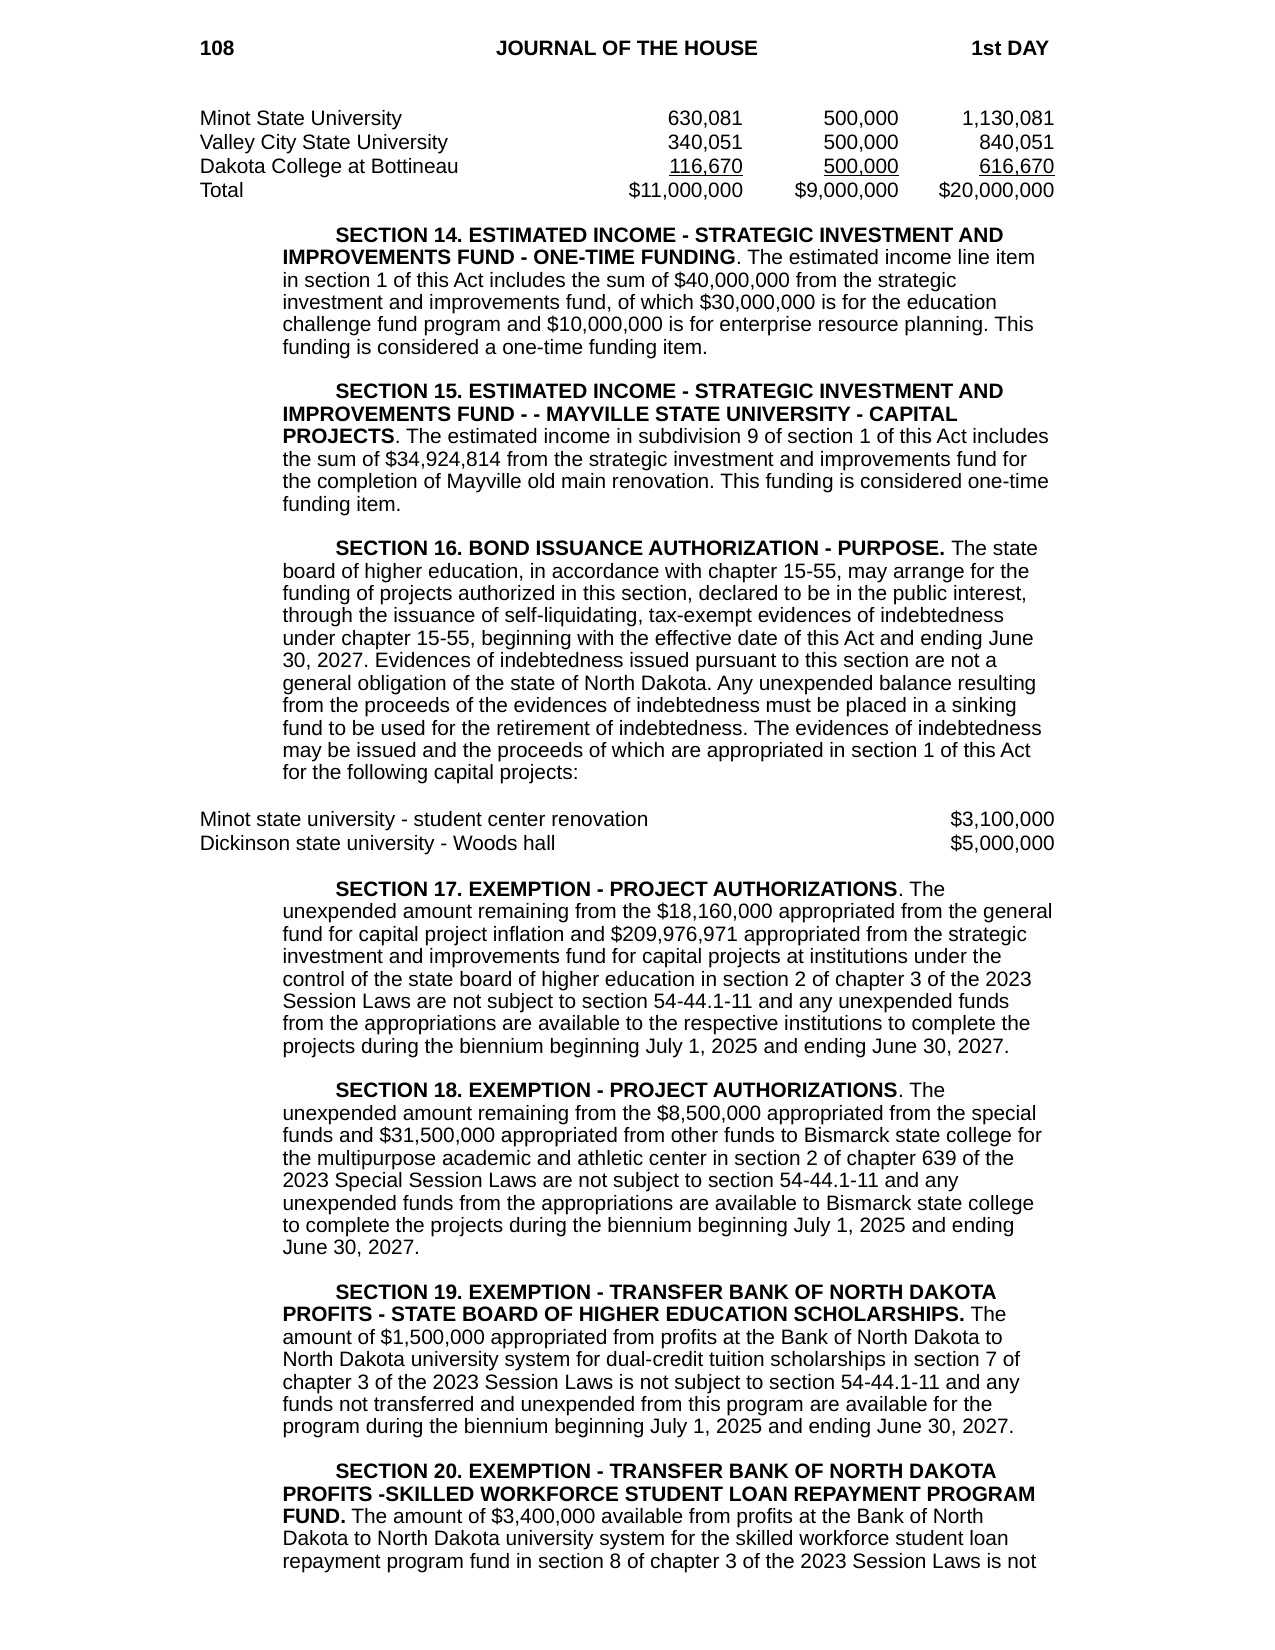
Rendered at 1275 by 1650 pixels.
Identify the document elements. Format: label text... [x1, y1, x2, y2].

text SECTION 14. ESTIMATED INCOME - STRATEGIC INVESTMENT AND IMPROVEMENTS FUND - ONE-TIME FUNDING. The estimated income line item in section 1 of this Act includes the sum of $40,000,000 from the strategic investment and improvements fund, of which $30,000,000 is for the education challenge fund program and $10,000,000 is for enterprise resource planning. This funding is considered a one-time funding item. [282, 224, 1054, 359]
table_cell Dickinson state university - Woods hall [200, 831, 800, 854]
table_cell Dakota College at Bottineau [200, 154, 587, 178]
table_cell Minot State University [200, 106, 587, 130]
table_cell 616,670 [899, 154, 1054, 178]
table_cell 500,000 [743, 106, 898, 130]
table_cell 116,670 [587, 154, 743, 178]
table_cell 500,000 [743, 154, 898, 178]
subtitle Page 108 [9, 9, 109, 33]
text SECTION 18. EXEMPTION - PROJECT AUTHORIZATIONS. The unexpended amount remaining from the $8,500,000 appropriated from the special funds and $31,500,000 appropriated from other funds to Bismarck state college for the multipurpose academic and athletic center in section 2 of chapter 639 of the 2023 Special Session Laws are not subject to section 54-44.1-11 and any unexpended funds from the appropriations are available to Bismarck state college to complete the projects during the biennium beginning July 1, 2025 and ending June 30, 2027. [282, 1080, 1054, 1259]
table_cell $20,000,000 [899, 178, 1054, 202]
table_cell 340,051 [587, 130, 743, 154]
text SECTION 16. BOND ISSUANCE AUTHORIZATION - PURPOSE. The state board of higher education, in accordance with chapter 15-55, may arrange for the funding of projects authorized in this section, declared to be in the public interest, through the issuance of self-liquidating, tax-exempt evidences of indebtedness under chapter 15-55, beginning with the effective date of this Act and ending June 30, 2027. Evidences of indebtedness issued pursuant to this section are not a general obligation of the state of North Dakota. Any unexpended balance resulting from the proceeds of the evidences of indebtedness must be placed in a sinking fund to be used for the retirement of indebtedness. The evidences of indebtedness may be issued and the proceeds of which are appropriated in section 1 of this Act for the following capital projects: [282, 538, 1054, 784]
text SECTION 19. EXEMPTION - TRANSFER BANK OF NORTH DAKOTA PROFITS - STATE BOARD OF HIGHER EDUCATION SCHOLARSHIPS. The amount of $1,500,000 appropriated from profits at the Bank of North Dakota to North Dakota university system for dual-credit tuition scholarships in section 7 of chapter 3 of the 2023 Session Laws is not subject to section 54-44.1-11 and any funds not transferred and unexpended from this program are available for the program during the biennium beginning July 1, 2025 and ending June 30, 2027. [282, 1282, 1054, 1438]
table_header Minot state university - student center renovation [200, 807, 800, 831]
table_cell 840,051 [899, 130, 1054, 154]
table_cell 630,081 [587, 106, 743, 130]
table_cell Valley City State University [200, 130, 587, 154]
table_cell 1,130,081 [899, 106, 1054, 130]
table_cell $5,000,000 [800, 831, 1054, 854]
table_cell 500,000 [743, 130, 898, 154]
text SECTION 15. ESTIMATED INCOME - STRATEGIC INVESTMENT AND IMPROVEMENTS FUND - - MAYVILLE STATE UNIVERSITY - CAPITAL PROJECTS. The estimated income in subdivision 9 of section 1 of this Act includes the sum of $34,924,814 from the strategic investment and improvements fund for the completion of Mayville old main renovation. This funding is considered one-time funding item. [282, 381, 1054, 515]
text SECTION 20. EXEMPTION - TRANSFER BANK OF NORTH DAKOTA PROFITS -SKILLED WORKFORCE STUDENT LOAN REPAYMENT PROGRAM FUND. The amount of $3,400,000 available from profits at the Bank of North Dakota to North Dakota university system for the skilled workforce student loan repayment program fund in section 8 of chapter 3 of the 2023 Session Laws is not [282, 1461, 1054, 1573]
table_cell $11,000,000 [587, 178, 743, 202]
table_header $3,100,000 [800, 807, 1054, 831]
text SECTION 17. EXEMPTION - PROJECT AUTHORIZATIONS. The unexpended amount remaining from the $18,160,000 appropriated from the general fund for capital project inflation and $209,976,971 appropriated from the strategic investment and improvements fund for capital projects at institutions under the control of the state board of higher education in section 2 of chapter 3 of the 2023 Session Laws are not subject to section 54-44.1-11 and any unexpended funds from the appropriations are available to the respective institutions to complete the projects during the biennium beginning July 1, 2025 and ending June 30, 2027. [282, 878, 1054, 1058]
table_cell Total [200, 178, 587, 202]
table_cell $9,000,000 [743, 178, 898, 202]
